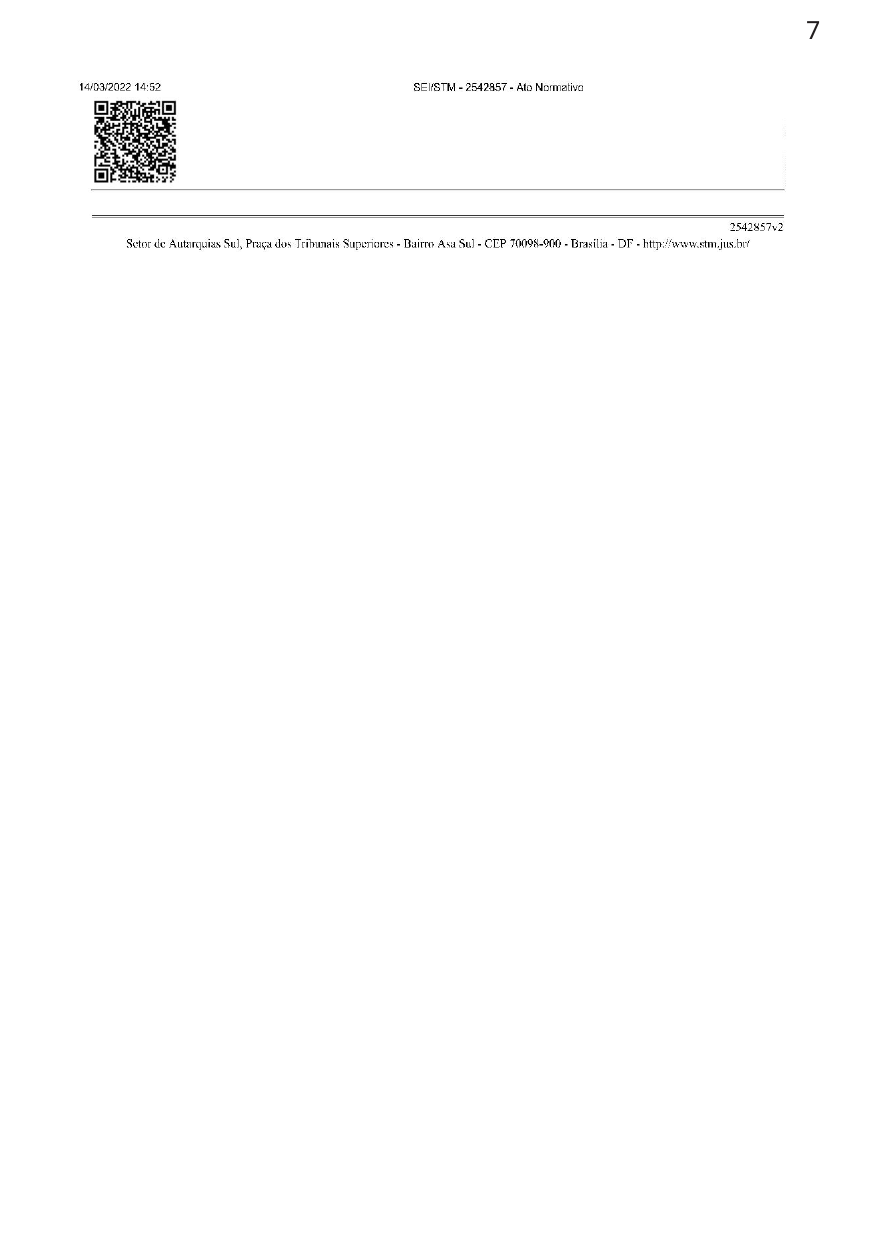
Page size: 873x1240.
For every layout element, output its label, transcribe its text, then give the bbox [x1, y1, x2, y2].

text 3 [845, 11, 859, 47]
text 7 [806, 11, 845, 47]
